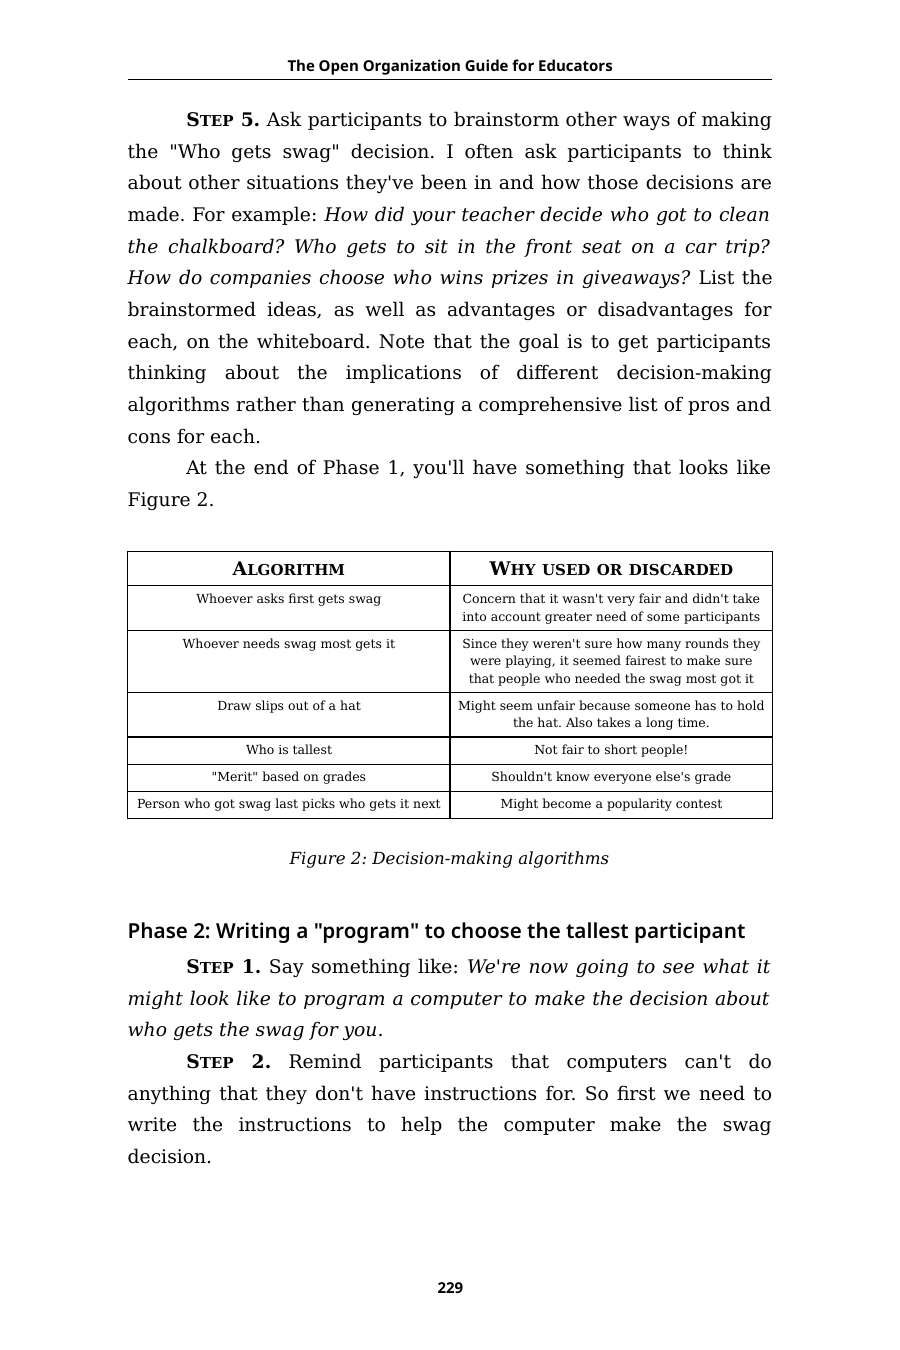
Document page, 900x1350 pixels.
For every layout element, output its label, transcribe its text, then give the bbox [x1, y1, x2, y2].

table_cell Who is tallest [128, 738, 449, 763]
table_cell Since they weren't sure how many rounds they were playing, it seemed fairest to make sure that people who needed the swag most got it [451, 631, 772, 692]
text Step 5. Ask participants to brainstorm other ways of making the "Who gets swag" decision. I often ask participants to think about other situations they've been in and how those decisions are made. For example: How did your teacher decide who got to clean the chalkboard? Who gets to sit in the front seat on a car trip? How do companies choose who wins prizes in giveaways? List the brainstormed ideas, as well as advantages or disadvantages for each, on the whiteboard. Note that the goal is to get participants thinking about the implications of different decision-making algorithms rather than generating a comprehensive list of pros and cons for each. [127, 109, 772, 447]
table_cell Whoever needs swag most gets it [128, 631, 449, 692]
table_cell Concern that it wasn't very fair and didn't take into account greater need of some participants [451, 586, 772, 630]
table_header Algorithm [128, 552, 449, 585]
text Step 2. Remind participants that computers can't do anything that they don't have instructions for. So first we need to write the instructions to help the computer make the swag decision. [127, 1051, 772, 1168]
text At the end of Phase 1, you'll have something that looks like Figure 2. [127, 457, 772, 511]
subtitle Phase 2: Writing a "program" to choose the tallest participant [127, 919, 772, 943]
table_cell Draw slips out of a hat [128, 693, 449, 736]
table_cell Might seem unfair because someone has to hold the hat. Also takes a long time. [451, 693, 772, 736]
table_cell Shouldn't know everyone else's grade [451, 765, 772, 791]
text Figure 2: Decision-making algorithms [127, 849, 772, 868]
table_cell Might become a popularity contest [451, 792, 772, 818]
table_cell Whoever asks first gets swag [128, 586, 449, 630]
table_cell Person who got swag last picks who gets it next [128, 792, 449, 818]
table_cell Not fair to short people! [451, 738, 772, 763]
table_cell "Merit" based on grades [128, 765, 449, 791]
text Step 1. Say something like: We're now going to see what it might look like to program a computer to make the decision about who gets the swag for you. [127, 956, 772, 1041]
table_header Why used or discarded [451, 552, 772, 585]
